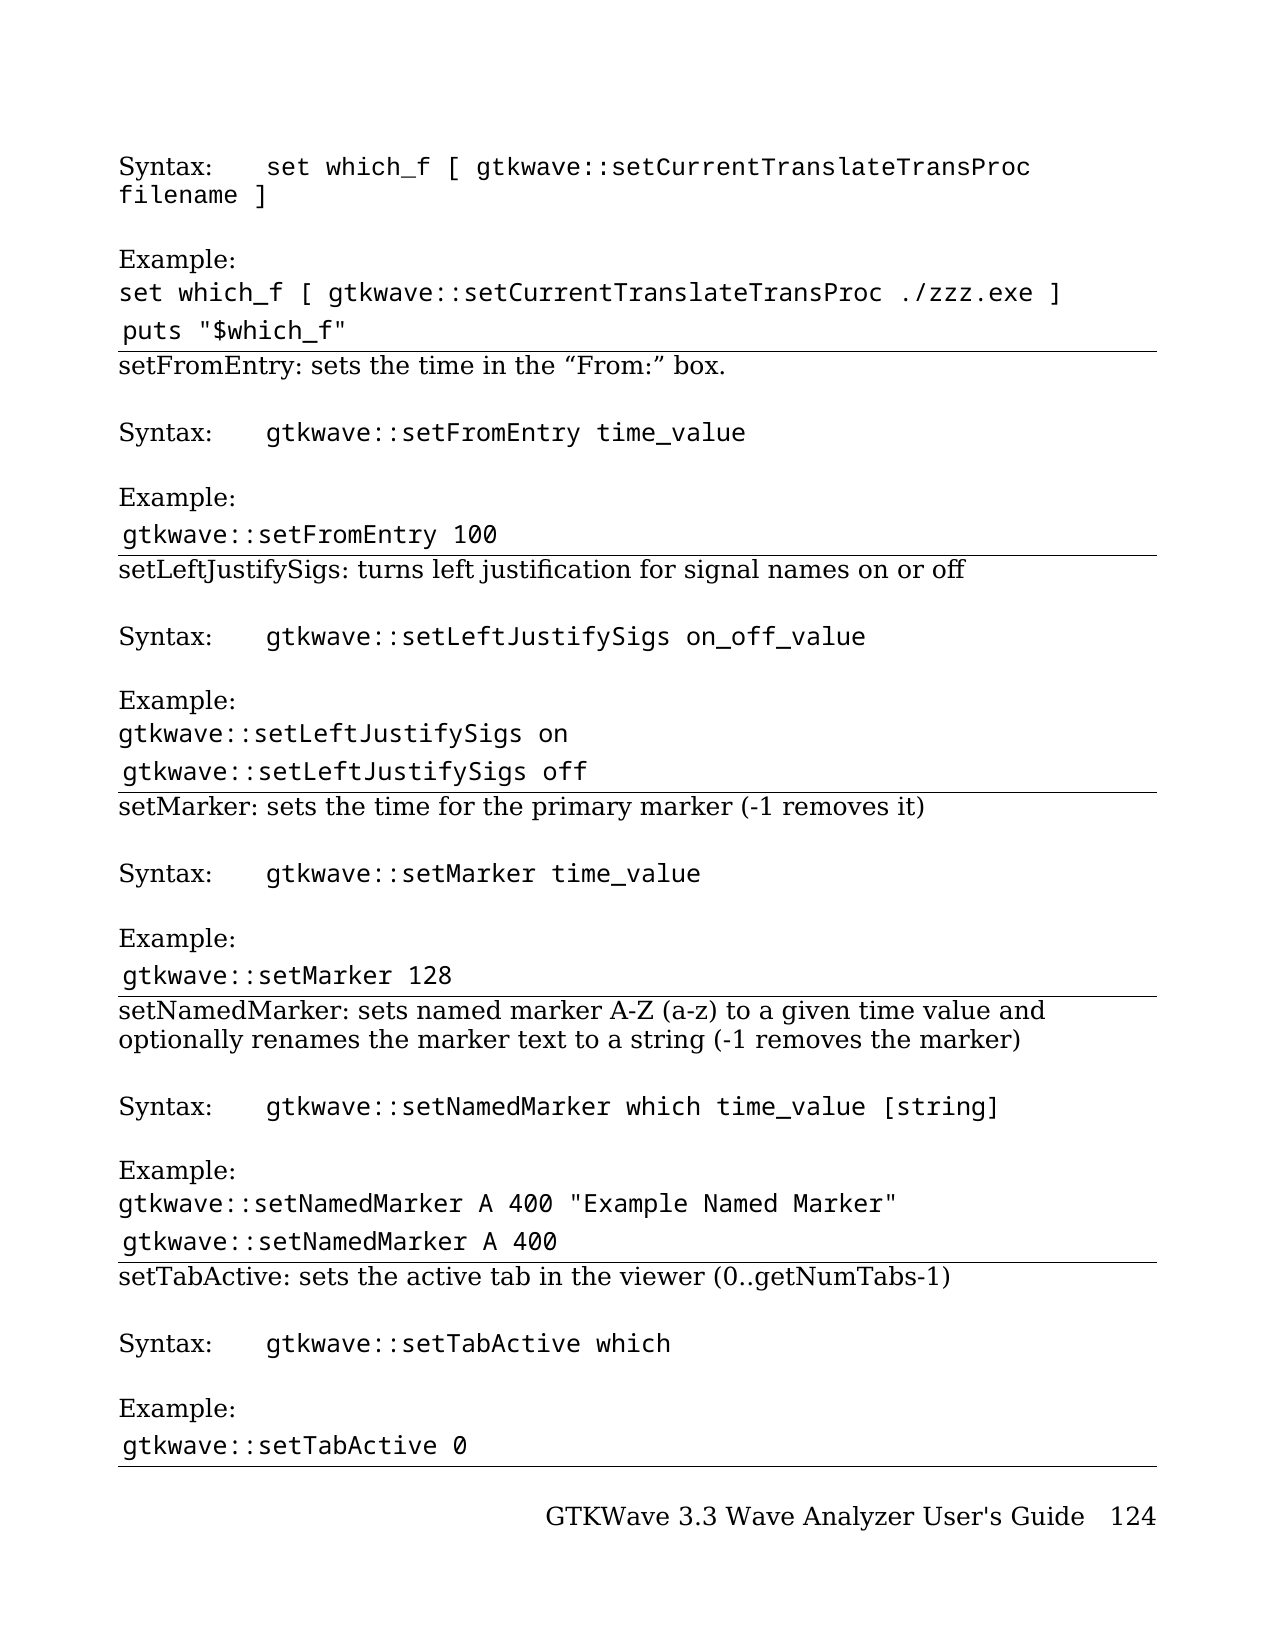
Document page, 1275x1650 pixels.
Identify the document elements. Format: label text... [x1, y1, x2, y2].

text gtkwave::setNamedMarker A 400 "Example Named Marker" [118, 1186, 1157, 1219]
text gtkwave::setMarker 128 [118, 953, 1157, 996]
text Example: [118, 483, 1157, 512]
text set which_f [ gtkwave::setCurrentTranslateTransProc ./zzz.exe ] [118, 274, 1157, 308]
text gtkwave::setLeftJustifySigs on [118, 715, 1157, 749]
text setNamedMarker: sets named marker A-Z (a-z) to a given time value and optionally renames the marker text to a string (-1 removes the marker) [118, 997, 1157, 1054]
text gtkwave::setFromEntry 100 [118, 512, 1157, 555]
text Syntax: gtkwave::setFromEntry time_value [118, 415, 1157, 449]
text gtkwave::setLeftJustifySigs off [118, 749, 1157, 792]
text Syntax: gtkwave::setLeftJustifySigs on_off_value [118, 618, 1157, 652]
text Example: [118, 1156, 1157, 1186]
text Example: [118, 924, 1157, 953]
text setMarker: sets the time for the primary marker (-1 removes it) [118, 793, 1157, 822]
text Syntax: gtkwave::setNamedMarker which time_value [string] [118, 1088, 1157, 1122]
text Example: [118, 1394, 1157, 1423]
text Syntax: set which_f [ gtkwave::setCurrentTranslateTransProc filename ] [118, 152, 1157, 211]
text gtkwave::setTabActive 0 [118, 1423, 1157, 1466]
text puts "$which_f" [118, 308, 1157, 351]
text setLeftJustifySigs: turns left justification for signal names on or off [118, 556, 1157, 584]
text setFromEntry: sets the time in the “From:” box. [118, 352, 1157, 381]
text Example: [118, 686, 1157, 715]
text Example: [118, 245, 1157, 274]
text gtkwave::setNamedMarker A 400 [118, 1219, 1157, 1262]
text Syntax: gtkwave::setMarker time_value [118, 856, 1157, 890]
text Syntax: gtkwave::setTabActive which [118, 1326, 1157, 1360]
text setTabActive: sets the active tab in the viewer (0..getNumTabs-1) [118, 1263, 1157, 1292]
